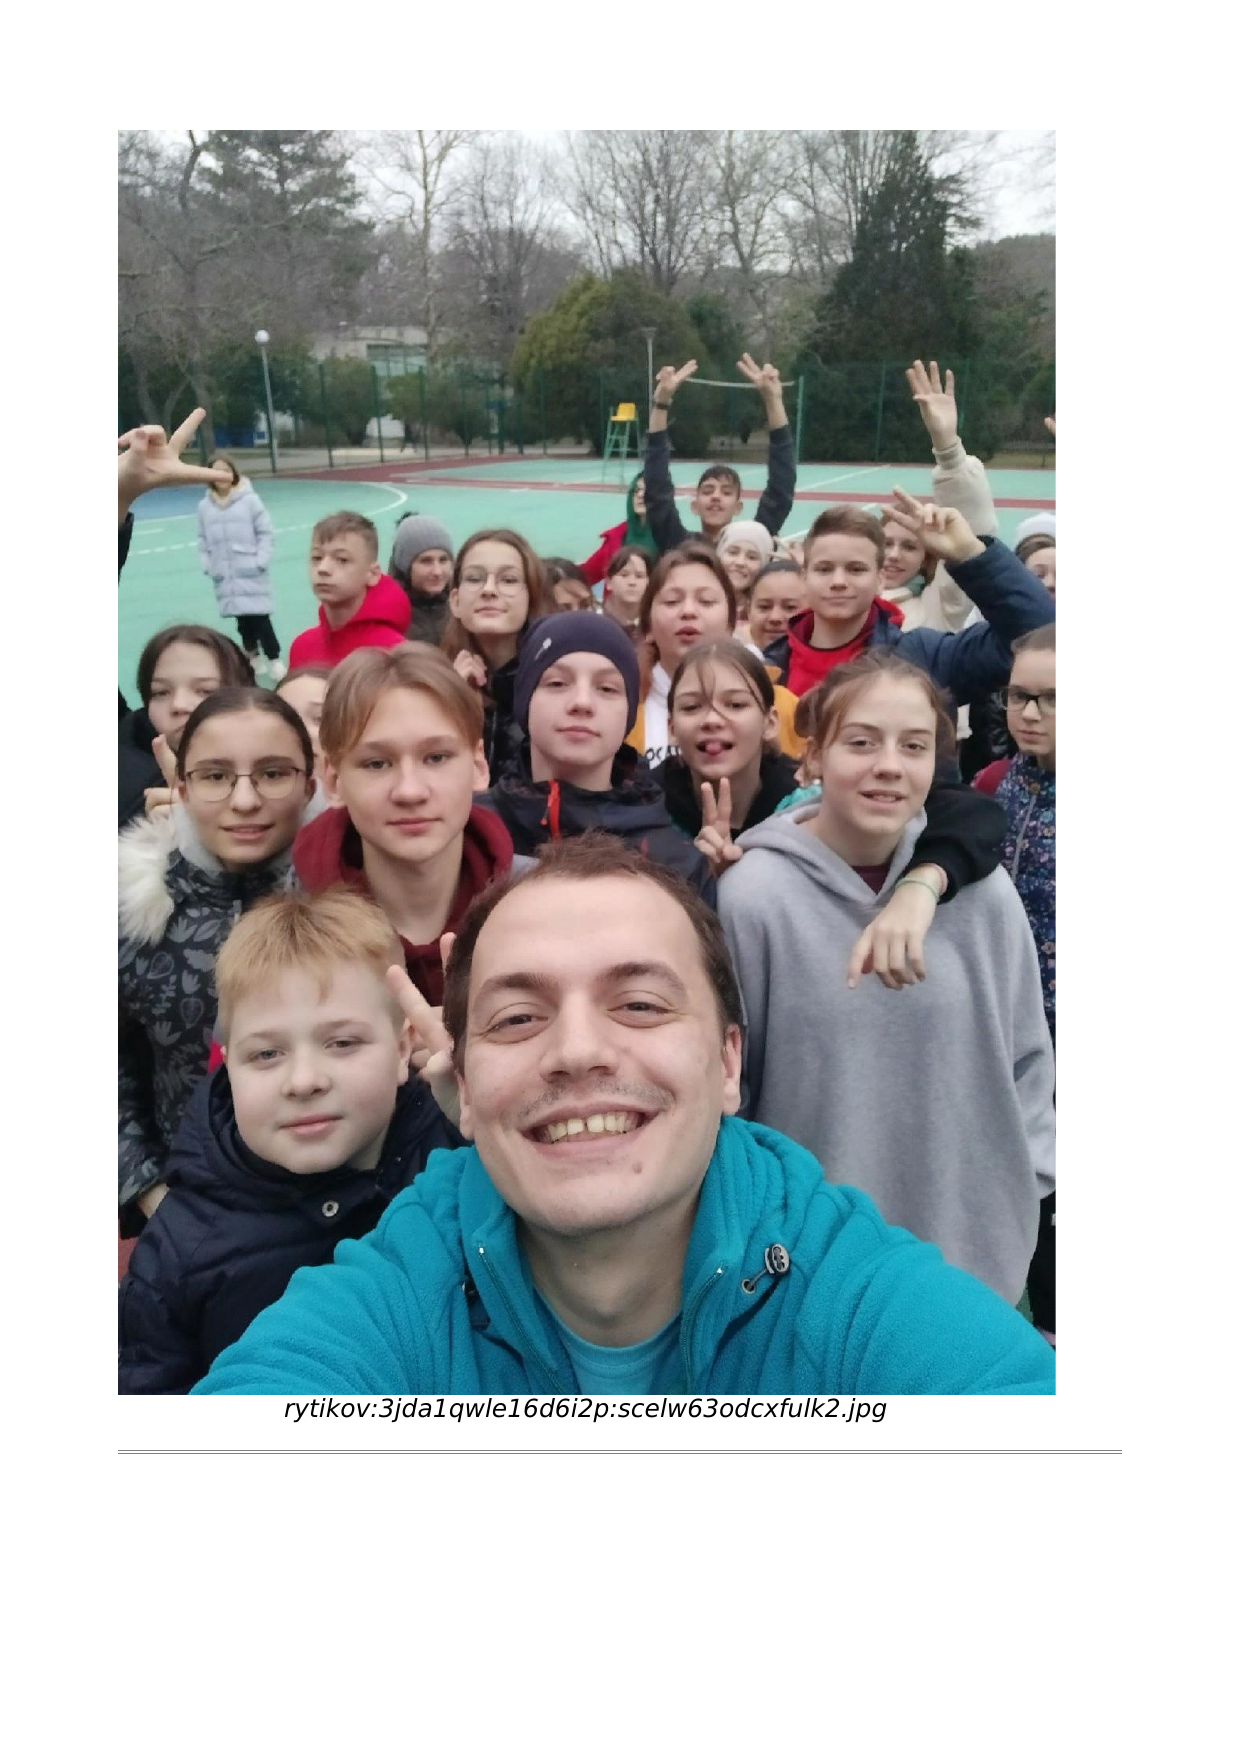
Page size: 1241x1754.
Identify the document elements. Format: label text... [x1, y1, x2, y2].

picture [421, 1303, 448, 1353]
picture [873, 1383, 881, 1390]
picture [786, 1295, 793, 1304]
picture [801, 1333, 820, 1365]
picture [694, 1332, 723, 1379]
picture [667, 1384, 681, 1395]
text rytikov:3jda1qwle16d6i2p:scelw63odcxfulk2.jpg [118, 1395, 1056, 1423]
picture [529, 1376, 542, 1395]
picture [435, 1352, 446, 1371]
picture [421, 1347, 429, 1354]
picture [416, 1338, 421, 1346]
picture [531, 1365, 540, 1378]
picture [452, 1371, 458, 1385]
picture [436, 1377, 448, 1384]
picture [809, 1332, 826, 1338]
picture [491, 1284, 496, 1292]
picture [808, 1374, 820, 1382]
picture [350, 1373, 365, 1390]
picture [739, 1386, 745, 1395]
picture [118, 130, 1056, 1395]
picture [766, 1376, 790, 1395]
picture [490, 1374, 503, 1395]
picture [687, 1372, 696, 1395]
picture [485, 1352, 490, 1361]
picture [790, 1283, 799, 1297]
picture [748, 1318, 767, 1337]
picture [794, 1271, 799, 1281]
picture [782, 1303, 788, 1315]
picture [544, 1385, 552, 1395]
picture [701, 1374, 708, 1395]
picture [714, 1377, 728, 1395]
picture [892, 1359, 900, 1364]
picture [488, 1372, 493, 1381]
picture [466, 1373, 472, 1384]
picture [480, 1264, 490, 1281]
picture [472, 1379, 479, 1395]
picture [507, 1372, 518, 1391]
picture [540, 1380, 550, 1384]
picture [453, 1321, 463, 1335]
picture [825, 1355, 834, 1382]
picture [468, 1360, 477, 1378]
picture [749, 1316, 758, 1327]
picture [738, 1304, 748, 1313]
picture [759, 1319, 785, 1395]
picture [857, 1373, 866, 1390]
picture [453, 1336, 463, 1363]
picture [783, 1334, 790, 1342]
picture [843, 1384, 848, 1395]
picture [695, 1299, 715, 1341]
picture [795, 1341, 805, 1366]
picture [790, 1370, 800, 1377]
picture [843, 1362, 852, 1375]
picture [456, 1305, 467, 1322]
picture [889, 1388, 897, 1395]
picture [708, 1314, 714, 1327]
picture [830, 1318, 839, 1331]
picture [425, 1377, 432, 1386]
picture [751, 1337, 761, 1343]
picture [709, 1369, 717, 1380]
picture [740, 1353, 758, 1380]
